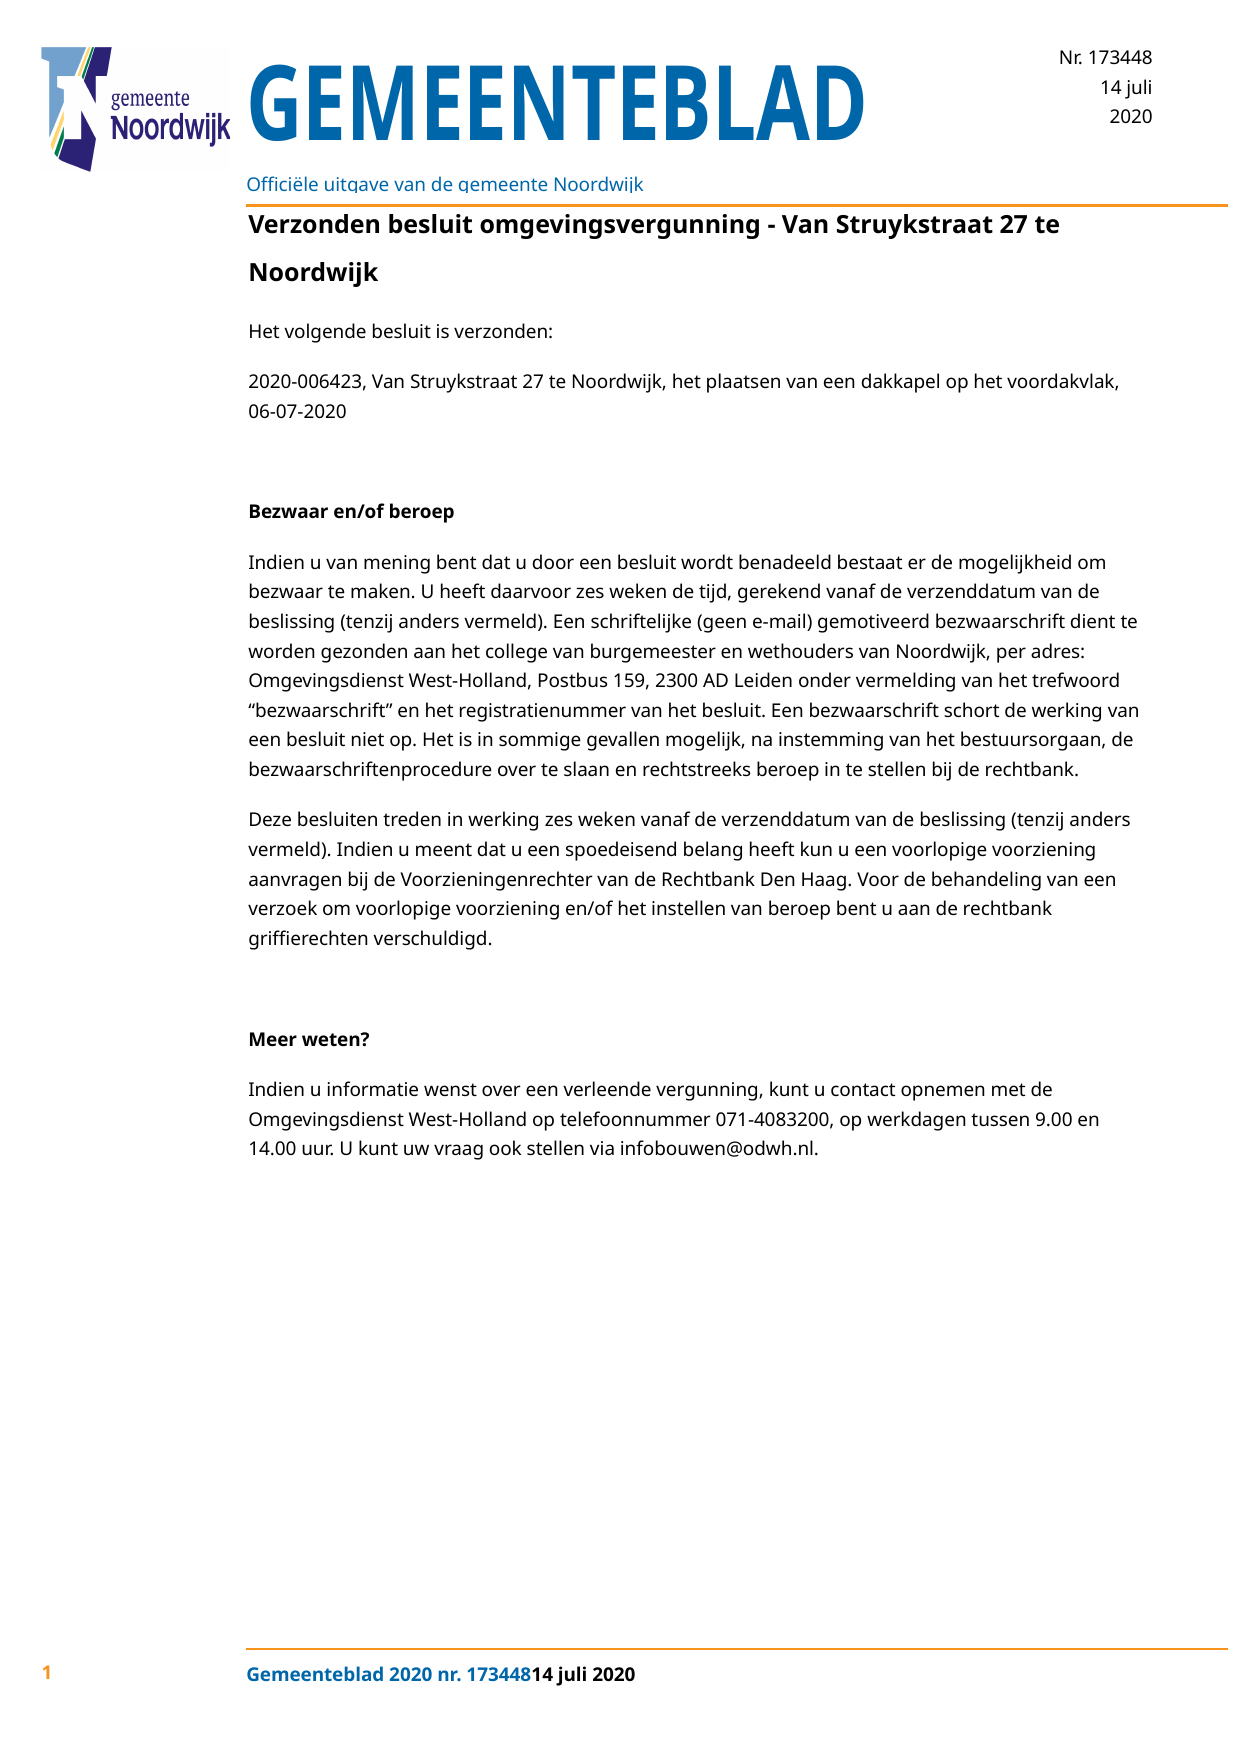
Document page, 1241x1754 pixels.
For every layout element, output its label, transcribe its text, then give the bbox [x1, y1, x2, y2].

text Verzonden besluit omgevingsvergunning - Van Struykstraat 27 te Noordwijk [248, 207, 1152, 288]
text 2020-006423, Van Struykstraat 27 te Noordwijk, het plaatsen van een dakkapel op het voordakvlak, 06-07-2020 [248, 368, 1152, 424]
text Indien u informatie wenst over een verleende vergunning, kunt u contact opnemen met de Omgevingsdienst West-Holland op telefoonnummer 071-4083200, op werkdagen tussen 9.00 en 14.00 uur. U kunt uw vraag ook stellen via infobouwen@odwh.nl. [248, 1076, 1152, 1161]
picture [41, 47, 231, 172]
text Indien u van mening bent dat u door een besluit wordt benadeeld bestaat er de mogelijkheid om bezwaar te maken. U heeft daarvoor zes weken de tijd, gerekend vanaf de verzenddatum van de beslissing (tenzij anders vermeld). Een schriftelijke (geen e-mail) gemotiveerd bezwaarschrift dient te worden gezonden aan het college van burgemeester en wethouders van Noordwijk, per adres: Omgevingsdienst West-Holland, Postbus 159, 2300 AD Leiden onder vermelding van het trefwoord “bezwaarschrift” en het registratienummer van het besluit. Een bezwaarschrift schort de werking van een besluit niet op. Het is in sommige gevallen mogelijk, na instemming van het bestuursorgaan, de bezwaarschriftenprocedure over te slaan en rechtstreeks beroep in te stellen bij de rechtbank. [248, 549, 1152, 782]
text Meer weten? [248, 1026, 1152, 1052]
text Deze besluiten treden in werking zes weken vanaf de verzenddatum van de beslissing (tenzij anders vermeld). Indien u meent dat u een spoedeisend belang heeft kun u een voorlopige voorziening aanvragen bij de Voorzieningenrechter van de Rechtbank Den Haag. Voor de behandeling van een verzoek om voorlopige voorziening en/of het instellen van beroep bent u aan de rechtbank griffierechten verschuldigd. [248, 807, 1152, 951]
text Het volgende besluit is verzonden: [248, 318, 1152, 344]
text Bezwaar en/of beroep [248, 499, 1152, 524]
